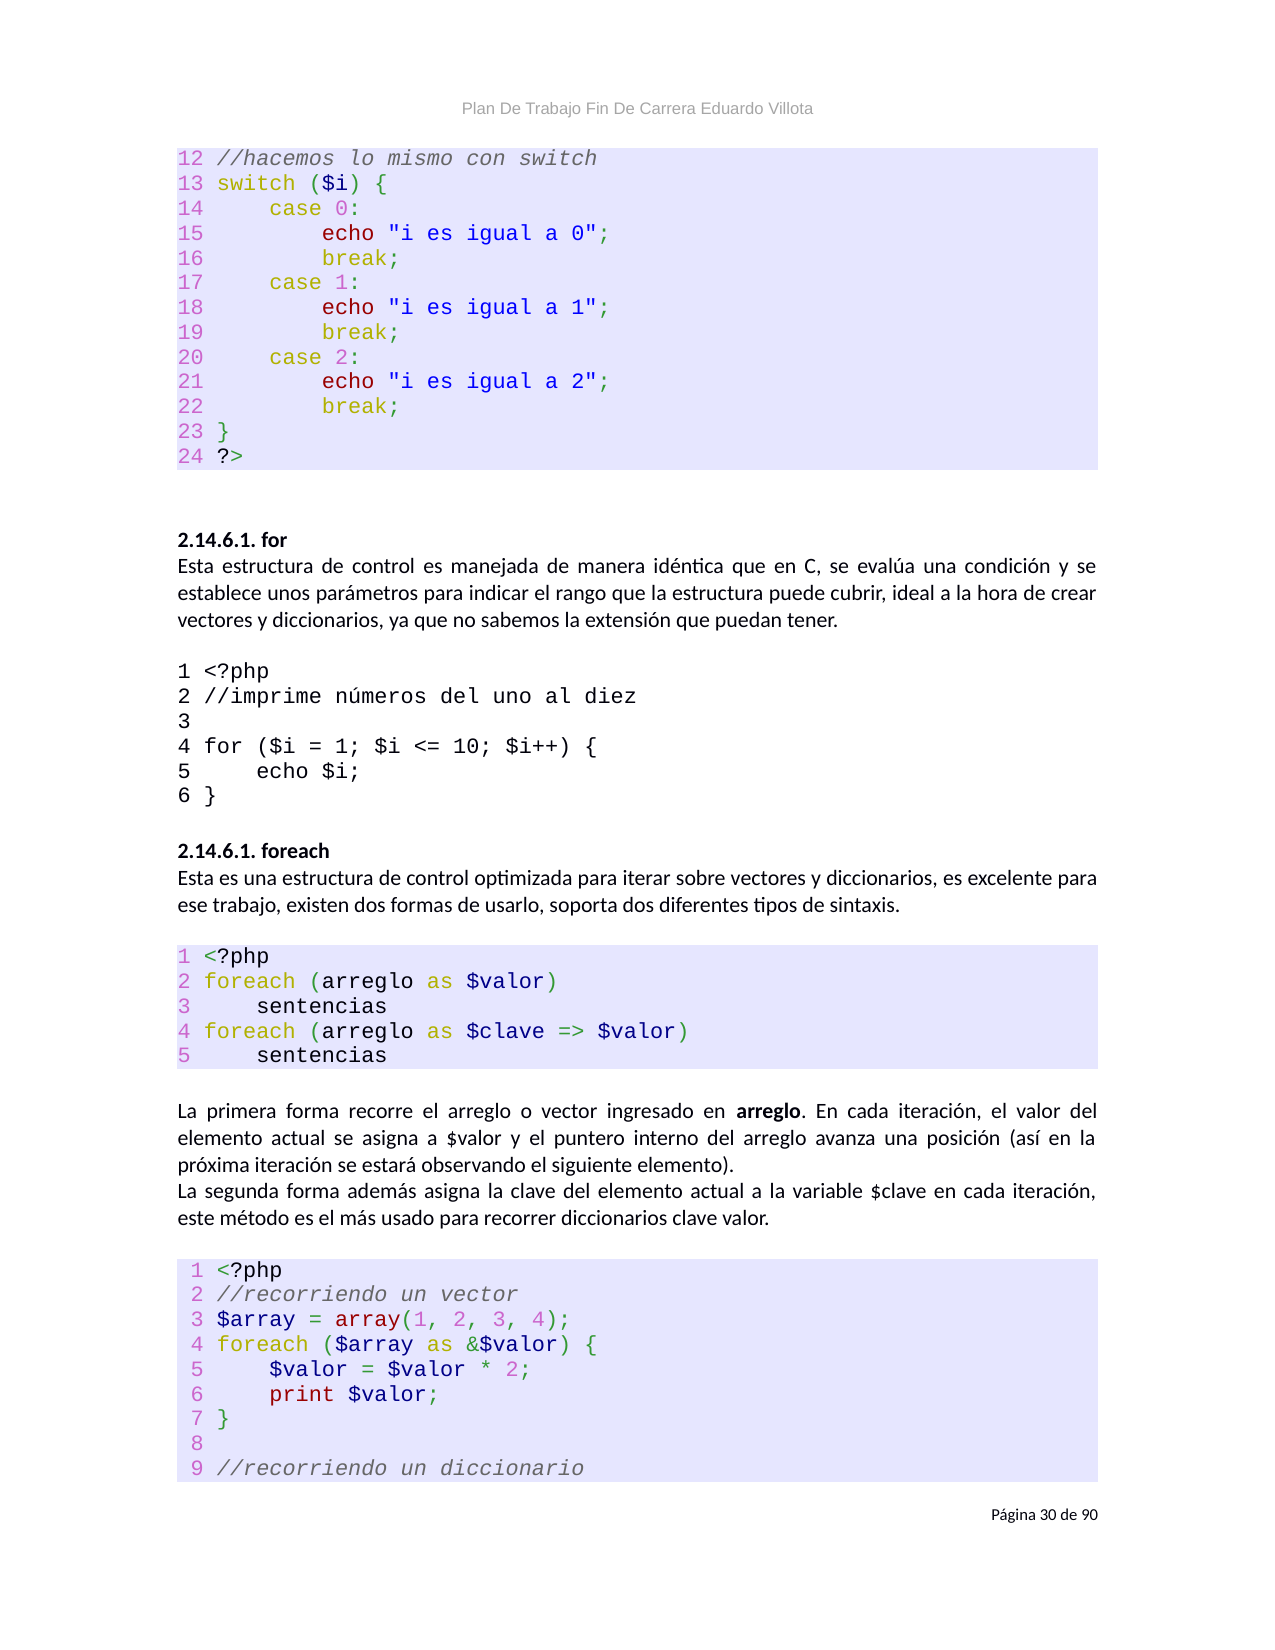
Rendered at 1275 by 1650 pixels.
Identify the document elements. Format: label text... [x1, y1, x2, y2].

text 15 echo "i es igual a 0"; [177, 222, 1098, 247]
text La segunda forma además asigna la clave del elemento actual a la variable $clave en cada iteración, este método es el más usado para recorrer diccionarios clave valor. [177, 1177, 1098, 1231]
text 1 <?php [177, 945, 1098, 970]
text 2 foreach (arreglo as $valor) [177, 970, 1098, 995]
text 22 break; [177, 396, 1098, 420]
text 8 [177, 1432, 1098, 1457]
text La primera forma recorre el arreglo o vector ingresado en arreglo. En cada iteración, el valor del elemento actual se asigna a $valor y el puntero interno del arreglo avanza una posición (así en la próxima iteración se estará observando el siguiente elemento). [177, 1097, 1098, 1177]
text 1 <?php [177, 661, 1098, 685]
text Esta estructura de control es manejada de manera idéntica que en C, se evalúa una condición y se establece unos parámetros para indicar el rango que la estructura puede cubrir, ideal a la hora de crear vectores y diccionarios, ya que no sabemos la extensión que puedan tener. [177, 553, 1098, 633]
text 9 //recorriendo un diccionario [177, 1457, 1098, 1482]
text 18 echo "i es igual a 1"; [177, 296, 1098, 321]
text 20 case 2: [177, 346, 1098, 371]
text 2.14.6.1. for [177, 526, 1098, 553]
text 14 case 0: [177, 197, 1098, 222]
text 4 foreach ($array as &$valor) { [177, 1333, 1098, 1358]
text 2 //recorriendo un vector [177, 1283, 1098, 1308]
text 23 } [177, 420, 1098, 445]
text 3 $array = array(1, 2, 3, 4); [177, 1308, 1098, 1333]
text 2 //imprime números del uno al diez [177, 685, 1098, 710]
text 4 for ($i = 1; $i <= 10; $i++) { [177, 735, 1098, 760]
text 17 case 1: [177, 272, 1098, 296]
text 5 echo $i; [177, 760, 1098, 784]
text 3 sentencias [177, 995, 1098, 1020]
text 6 print $valor; [177, 1383, 1098, 1407]
text 6 } [177, 784, 1098, 809]
text 12 //hacemos lo mismo con switch [177, 148, 1098, 172]
text 7 } [177, 1407, 1098, 1432]
text 5 $valor = $valor * 2; [177, 1358, 1098, 1383]
text 3 [177, 710, 1098, 735]
text Esta es una estructura de control optimizada para iterar sobre vectores y diccionarios, es excelente para ese trabajo, existen dos formas de usarlo, soporta dos diferentes tipos de sintaxis. [177, 864, 1098, 917]
text 2.14.6.1. foreach [177, 837, 1098, 864]
text 16 break; [177, 247, 1098, 272]
text 4 foreach (arreglo as $clave => $valor) [177, 1020, 1098, 1044]
text 21 echo "i es igual a 2"; [177, 371, 1098, 396]
text 24 ?> [177, 445, 1098, 470]
text 19 break; [177, 321, 1098, 346]
text 13 switch ($i) { [177, 172, 1098, 197]
text 5 sentencias [177, 1044, 1098, 1069]
text 1 <?php [177, 1259, 1098, 1283]
